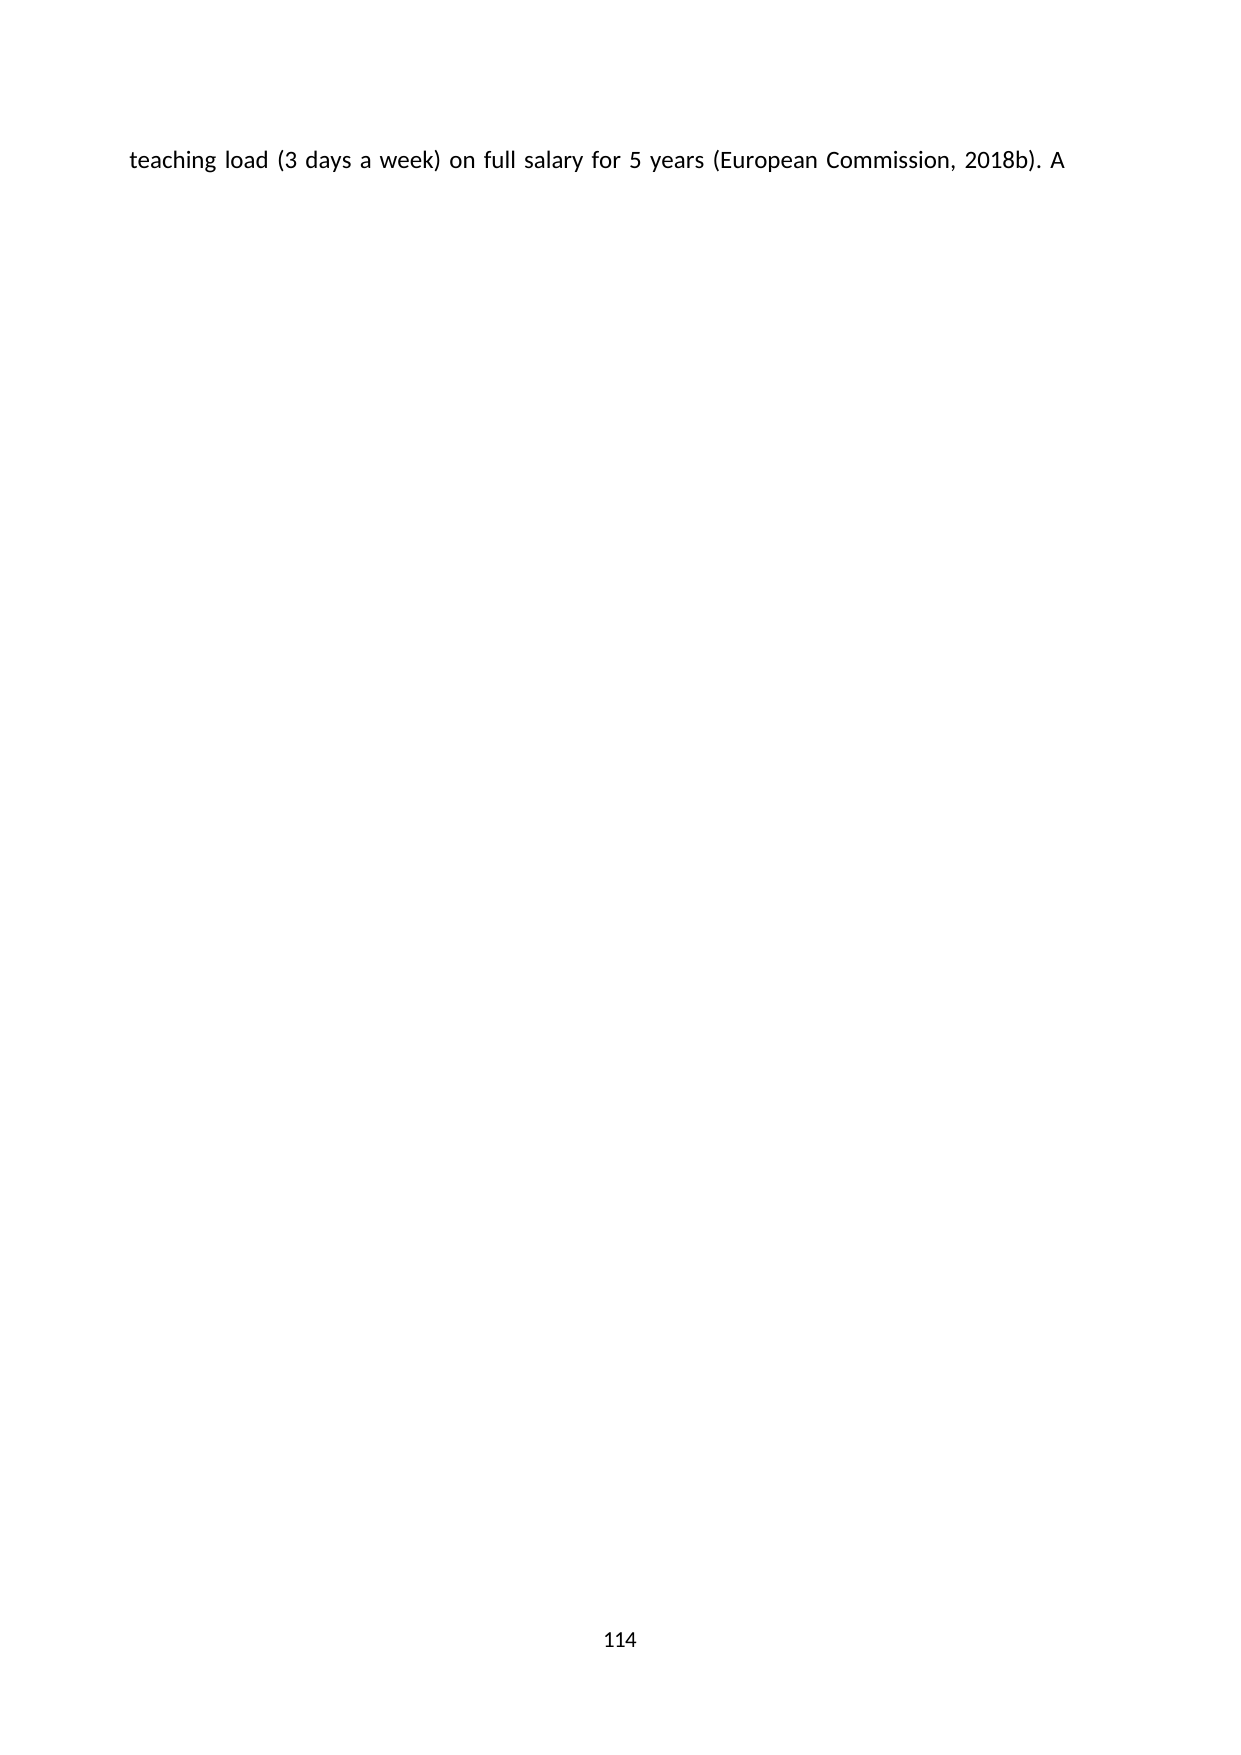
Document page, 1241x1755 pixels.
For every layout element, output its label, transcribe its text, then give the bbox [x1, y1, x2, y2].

list teaching load (3 days a week) on full salary for 5 years (European Commission, 2018b). A [129, 144, 1091, 174]
